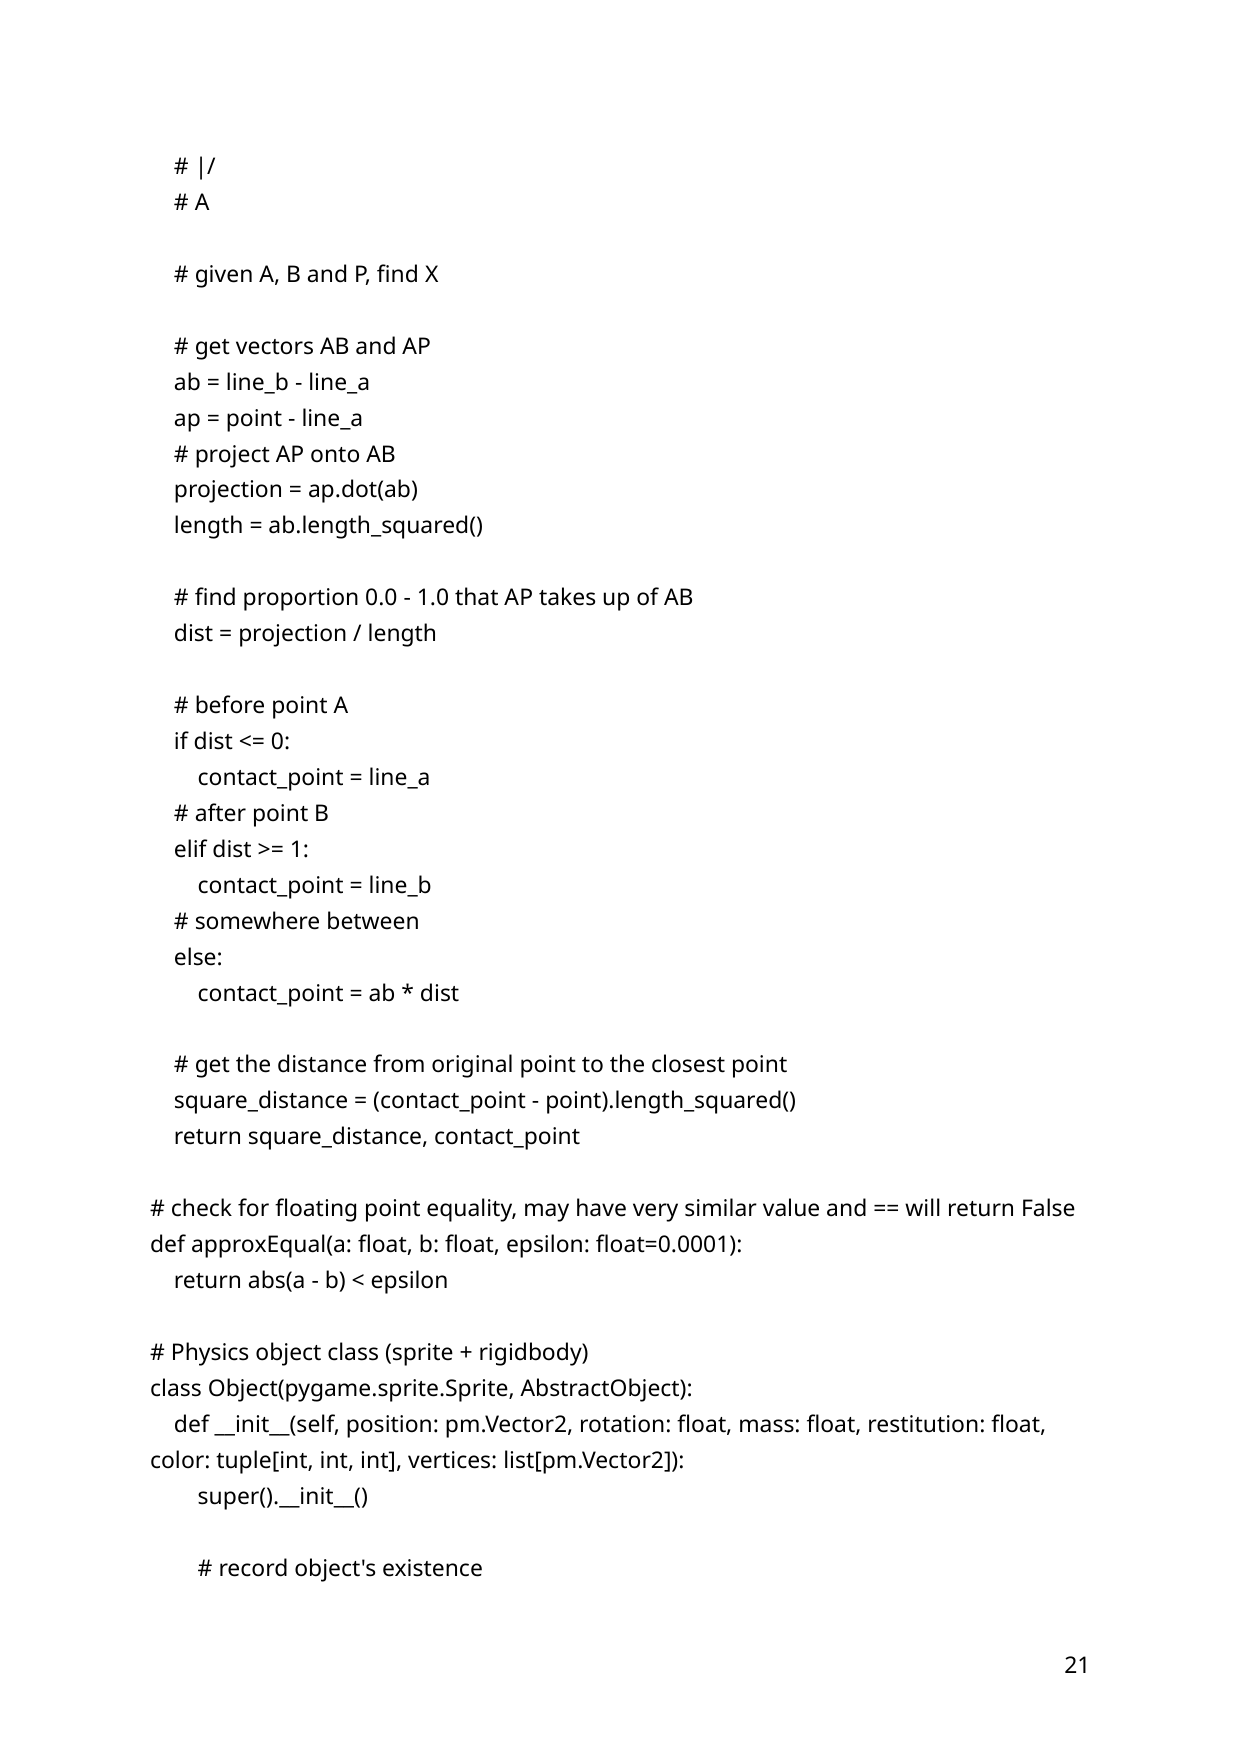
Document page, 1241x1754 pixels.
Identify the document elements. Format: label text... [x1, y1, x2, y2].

text projection = ap.dot(ab) [150, 473, 1090, 505]
text contact_point = ab * dist [150, 977, 1090, 1008]
text # record object's existence [150, 1552, 1090, 1583]
text return abs(a - b) < epsilon [150, 1264, 1090, 1295]
text # |/ [150, 150, 1090, 181]
text if dist <= 0: [150, 725, 1090, 756]
text # somewhere between [150, 905, 1090, 936]
text super().__init__() [150, 1480, 1090, 1511]
text return square_distance, contact_point [150, 1120, 1090, 1152]
text # A [150, 186, 1090, 217]
text # project AP onto AB [150, 437, 1090, 469]
text # get the distance from original point to the closest point [150, 1048, 1090, 1080]
text contact_point = line_b [150, 869, 1090, 900]
text dist = projection / length [150, 617, 1090, 648]
text square_distance = (contact_point - point).length_squared() [150, 1084, 1090, 1116]
text ab = line_b - line_a [150, 366, 1090, 397]
text # before point A [150, 689, 1090, 720]
text elif dist >= 1: [150, 833, 1090, 864]
text length = ab.length_squared() [150, 509, 1090, 541]
text ap = point - line_a [150, 402, 1090, 433]
text # Physics object class (sprite + rigidbody) [150, 1336, 1090, 1367]
text # check for floating point equality, may have very similar value and == will return False [150, 1192, 1090, 1223]
text # get vectors AB and AP [150, 330, 1090, 361]
text else: [150, 941, 1090, 972]
text # find proportion 0.0 - 1.0 that AP takes up of AB [150, 581, 1090, 612]
text def __init__(self, position: pm.Vector2, rotation: float, mass: float, restitution: float, color: tuple[int, int, int], vertices: list[pm.Vector2]): [150, 1408, 1090, 1475]
text # after point B [150, 797, 1090, 828]
text class Object(pygame.sprite.Sprite, AbstractObject): [150, 1372, 1090, 1403]
text contact_point = line_a [150, 761, 1090, 792]
text def approxEqual(a: float, b: float, epsilon: float=0.0001): [150, 1228, 1090, 1259]
text # given A, B and P, find X [150, 258, 1090, 289]
